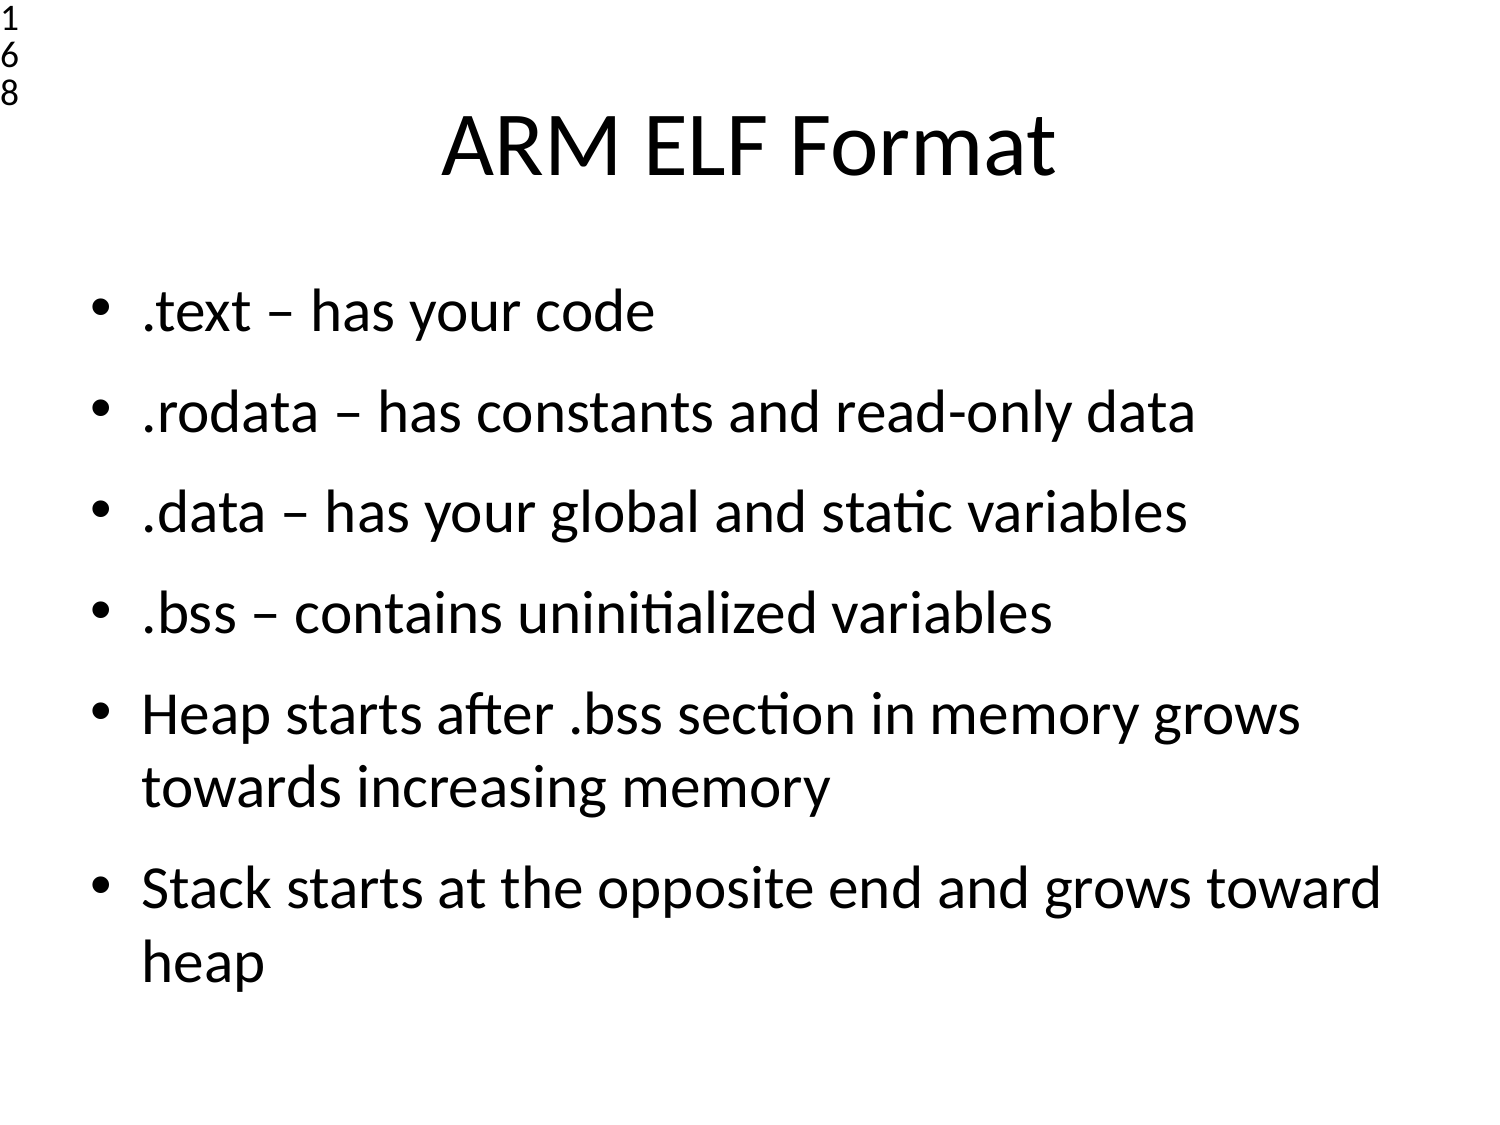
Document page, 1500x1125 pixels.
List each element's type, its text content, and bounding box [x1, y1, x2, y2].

list .text – has your code .rodata – has constants and read-only data .data – has your global and static variables .bss – contains uninitialized variables Heap starts after .bss section in memory grows towards increasing memory Stack starts at the opposite end and grows toward heap [75, 262, 1425, 1005]
title ARM ELF Format [75, 45, 1425, 233]
